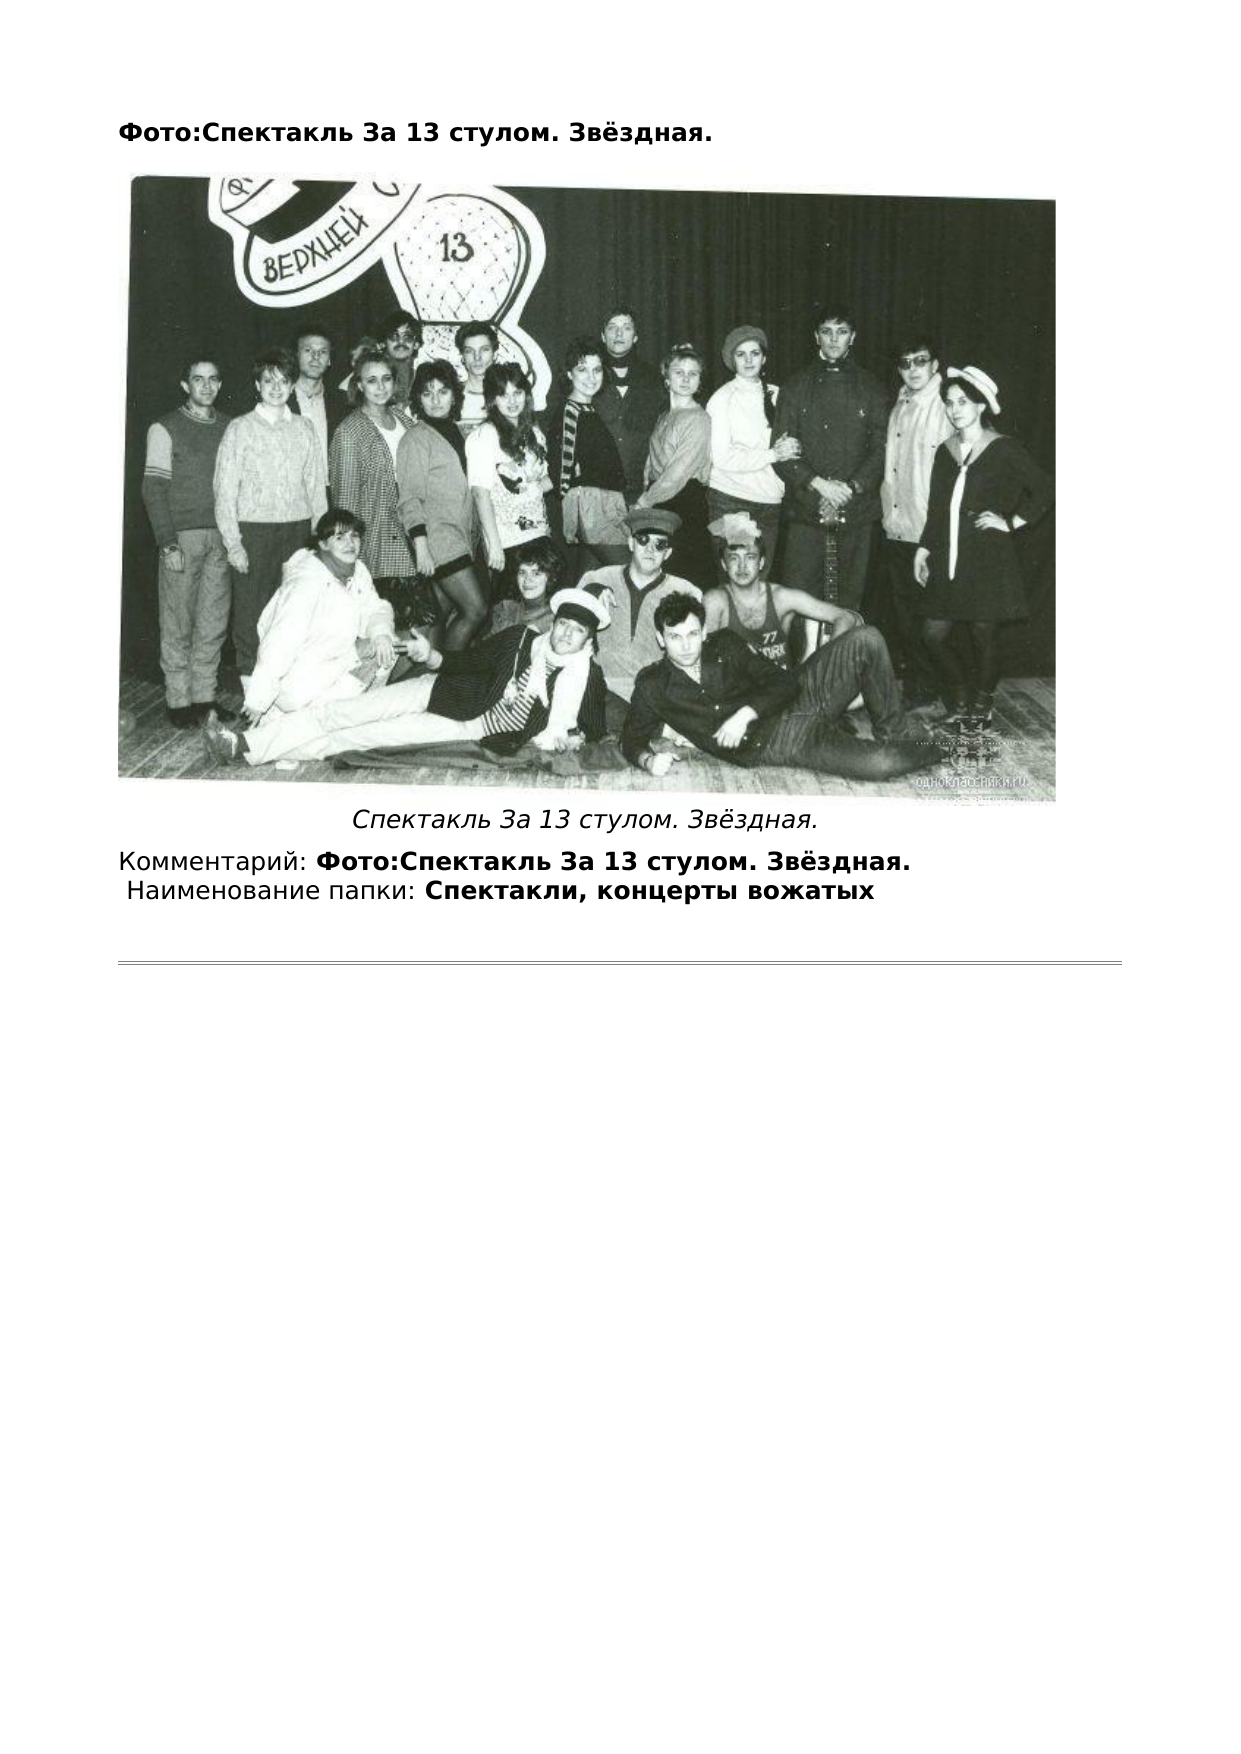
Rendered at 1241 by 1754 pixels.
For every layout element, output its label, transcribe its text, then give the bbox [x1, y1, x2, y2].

picture [118, 172, 1056, 806]
subtitle Фото:Спектакль За 13 стулом. Звёздная. [118, 118, 1122, 147]
text Комментарий: Фото:Спектакль За 13 стулом. Звёздная. Наименование папки: Спектакли, концерты вожатых [118, 847, 1122, 934]
text Спектакль За 13 стулом. Звёздная. [118, 806, 1056, 834]
